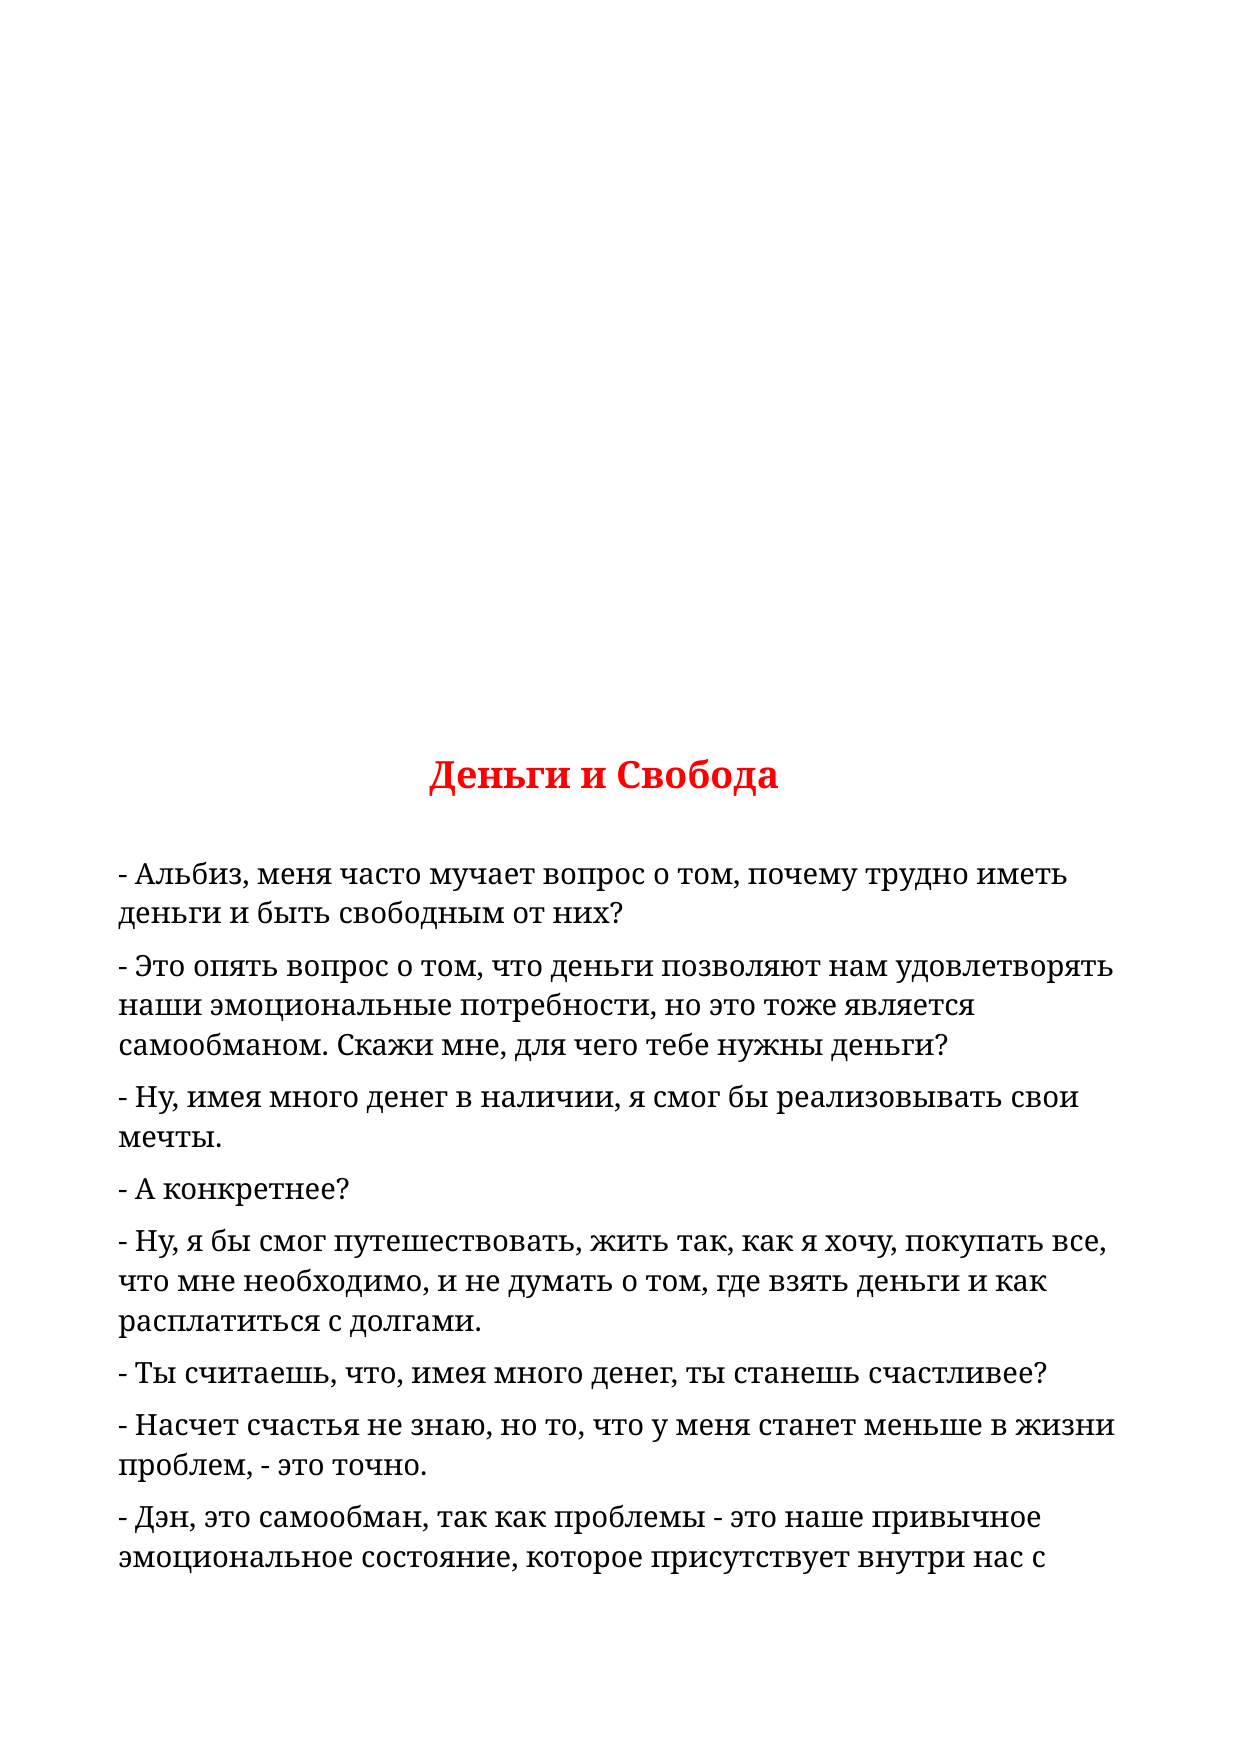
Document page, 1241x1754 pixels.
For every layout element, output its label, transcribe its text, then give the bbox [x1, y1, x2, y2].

text - Ну, я бы смог путешествовать, жить так, как я хочу, покупать все, что мне необходимо, и не думать о том, где взять деньги и как расплатиться с долгами. [118, 1221, 1122, 1339]
text Деньги и Свобода [118, 748, 1122, 799]
text - Альбиз, меня часто мучает вопрос о том, почему трудно иметь деньги и быть свободным от них? [118, 853, 1122, 932]
text - Дэн, это самообман, так как проблемы - это наше привычное эмоциональное состояние, которое присутствует внутри нас с [118, 1496, 1122, 1576]
text - А конкретнее? [118, 1168, 1122, 1208]
text - Насчет счастья не знаю, но то, что у меня станет меньше в жизни проблем, - это точно. [118, 1404, 1122, 1484]
text - Ну, имея много денег в наличии, я смог бы реализовывать свои мечты. [118, 1076, 1122, 1156]
text - Ты считаешь, что, имея много денег, ты станешь счастливее? [118, 1352, 1122, 1392]
text - Это опять вопрос о том, что деньги позволяют нам удовлетворять наши эмоциональные потребности, но это тоже является самообманом. Скажи мне, для чего тебе нужны деньги? [118, 945, 1122, 1064]
